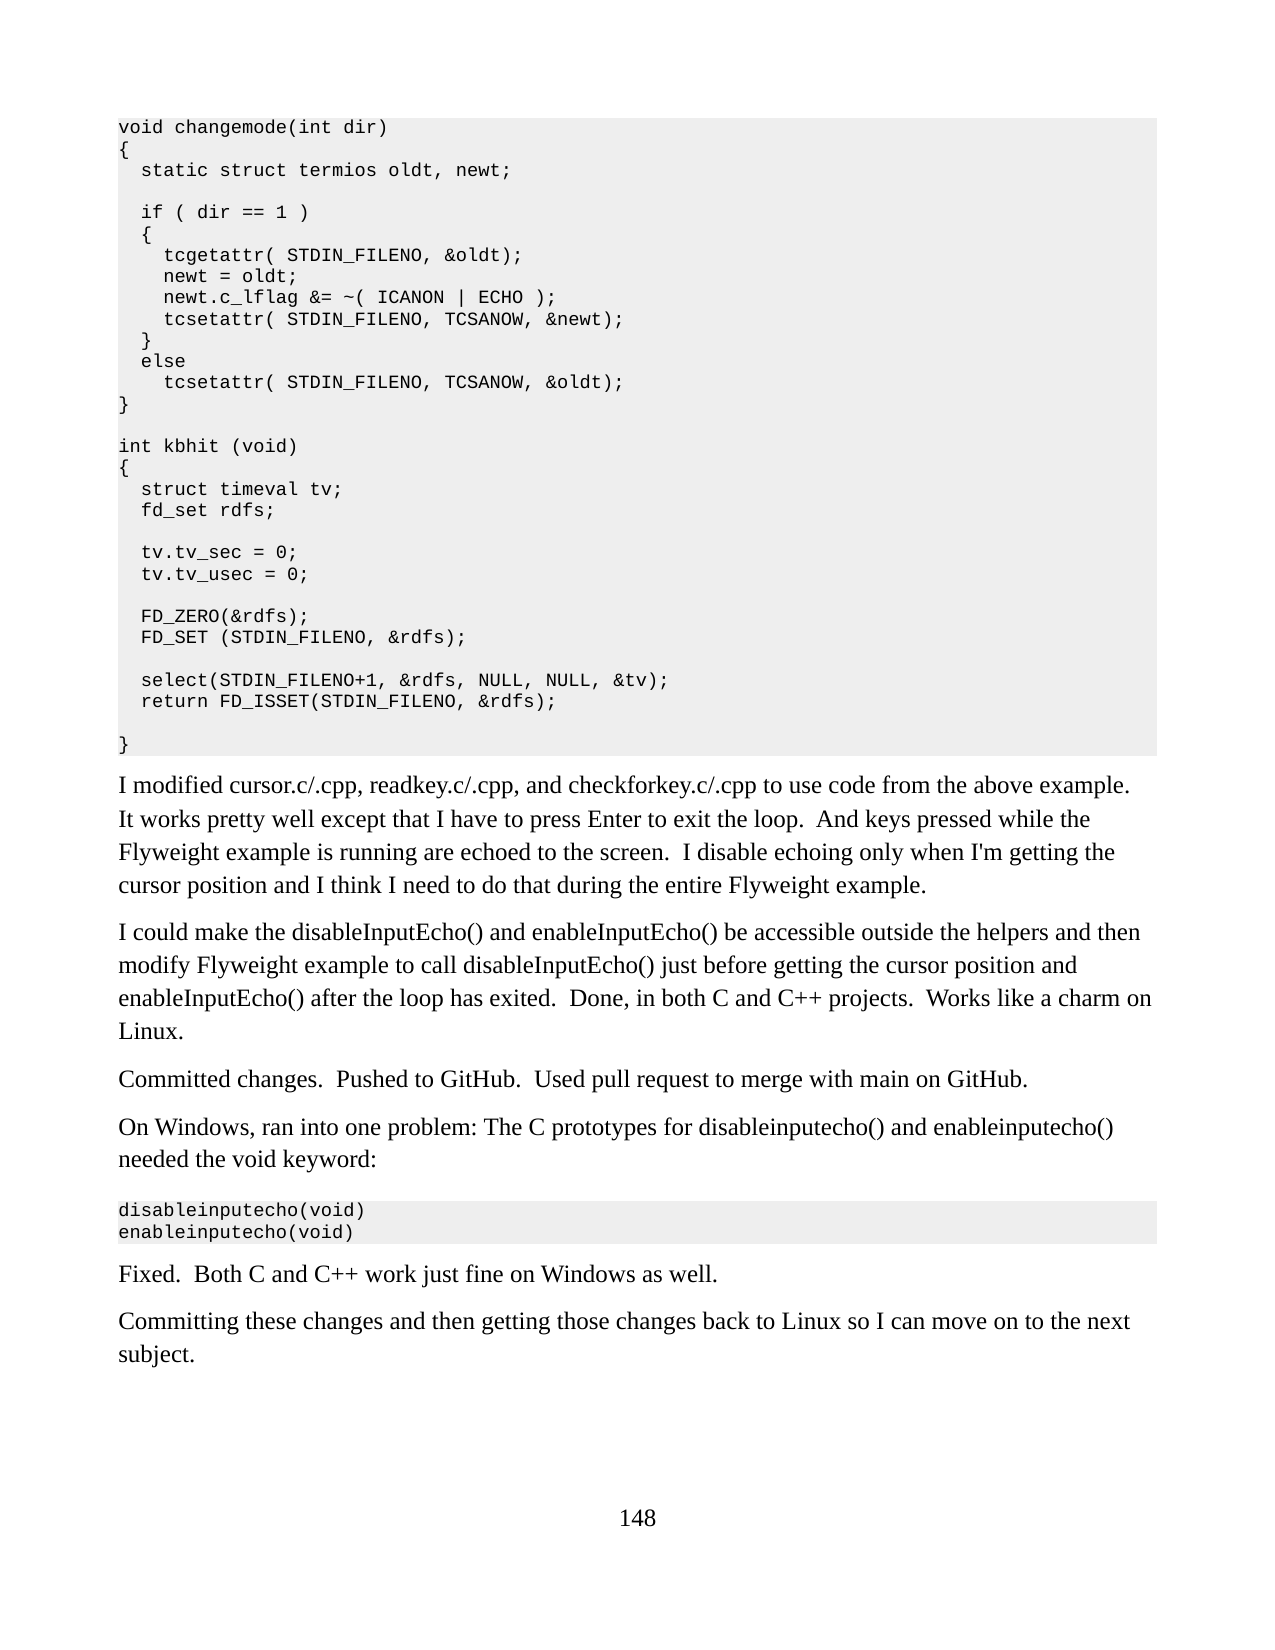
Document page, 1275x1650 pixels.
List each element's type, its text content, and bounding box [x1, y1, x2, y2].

text tv.tv_usec = 0; [118, 564, 1157, 586]
text { [118, 224, 1157, 246]
text void changemode(int dir) [118, 118, 1157, 139]
text } [118, 734, 1157, 756]
text Fixed. Both C and C++ work just fine on Windows as well. [118, 1259, 1157, 1287]
text struct timeval tv; [118, 479, 1157, 501]
text else [118, 352, 1157, 373]
text { [118, 139, 1157, 161]
text FD_ZERO(&rdfs); [118, 607, 1157, 628]
text I modified cursor.c/.cpp, readkey.c/.cpp, and checkforkey.c/.cpp to use code from the above example. It works pretty well except that I have to press Enter to exit the loop. And keys pressed while the Flyweight example is running are echoed to the screen. I disable echoing only when I'm getting the cursor position and I think I need to do that during the entire Flyweight example. [118, 771, 1157, 898]
text disableinputecho(void) [118, 1201, 1157, 1222]
text enableinputecho(void) [118, 1222, 1157, 1244]
text I could make the disableInputEcho() and enableInputEcho() be accessible outside the helpers and then modify Flyweight example to call disableInputEcho() just before getting the cursor position and enableInputEcho() after the loop has exited. Done, in both C and C++ projects. Works like a charm on Linux. [118, 917, 1157, 1045]
text int kbhit (void) [118, 437, 1157, 458]
text tcsetattr( STDIN_FILENO, TCSANOW, &oldt); [118, 373, 1157, 394]
text FD_SET (STDIN_FILENO, &rdfs); [118, 628, 1157, 649]
text if ( dir == 1 ) [118, 203, 1157, 224]
text select(STDIN_FILENO+1, &rdfs, NULL, NULL, &tv); [118, 671, 1157, 692]
text newt = oldt; [118, 267, 1157, 288]
text return FD_ISSET(STDIN_FILENO, &rdfs); [118, 692, 1157, 713]
text Committed changes. Pushed to GitHub. Used pull request to merge with main on GitHub. [118, 1064, 1157, 1093]
text tv.tv_sec = 0; [118, 543, 1157, 564]
text On Windows, ran into one problem: The C prototypes for disableinputecho() and enableinputecho() needed the void keyword: [118, 1112, 1157, 1173]
text tcsetattr( STDIN_FILENO, TCSANOW, &newt); [118, 309, 1157, 331]
text } [118, 394, 1157, 416]
text { [118, 458, 1157, 479]
text newt.c_lflag &= ~( ICANON | ECHO ); [118, 288, 1157, 309]
text Committing these changes and then getting those changes back to Linux so I can move on to the next subject. [118, 1306, 1157, 1368]
text tcgetattr( STDIN_FILENO, &oldt); [118, 246, 1157, 267]
text } [118, 331, 1157, 352]
text static struct termios oldt, newt; [118, 161, 1157, 182]
text fd_set rdfs; [118, 501, 1157, 522]
